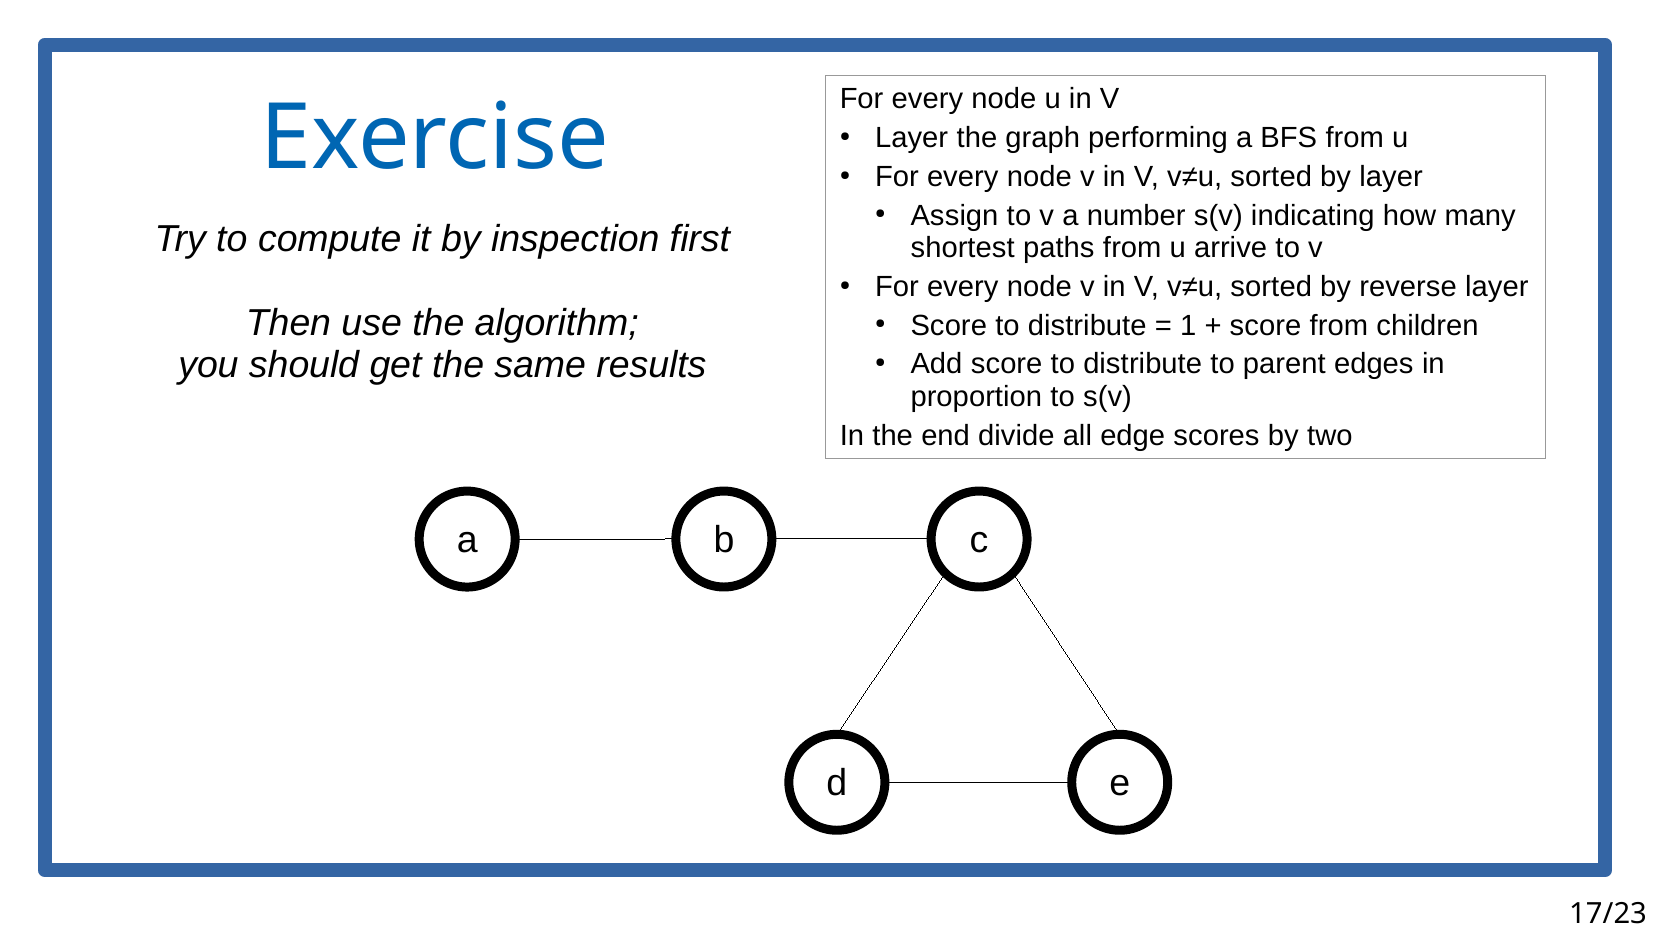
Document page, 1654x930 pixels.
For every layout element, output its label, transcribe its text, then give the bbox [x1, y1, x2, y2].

text_box For every node u in V Layer the graph performing a BFS from u For every node v in V, v≠u, sorted by layer Assign to v a number s(v) indicating how many shortest paths from u arrive to v For every node v in V, v≠u, sorted by reverse layer Score to distribute = 1 + score from children Add score to distribute to parent edges in proportion to s(v) In the end divide all edge scores by two [825, 75, 1546, 459]
title Exercise [90, 62, 781, 204]
text_box b [675, 491, 772, 588]
text_box d [788, 734, 885, 831]
text_box a [419, 491, 516, 588]
text_box e [1071, 734, 1168, 831]
text_box c [931, 491, 1028, 588]
text_box Try to compute it by inspection first Then use the algorithm; you should get the same results [75, 209, 811, 406]
